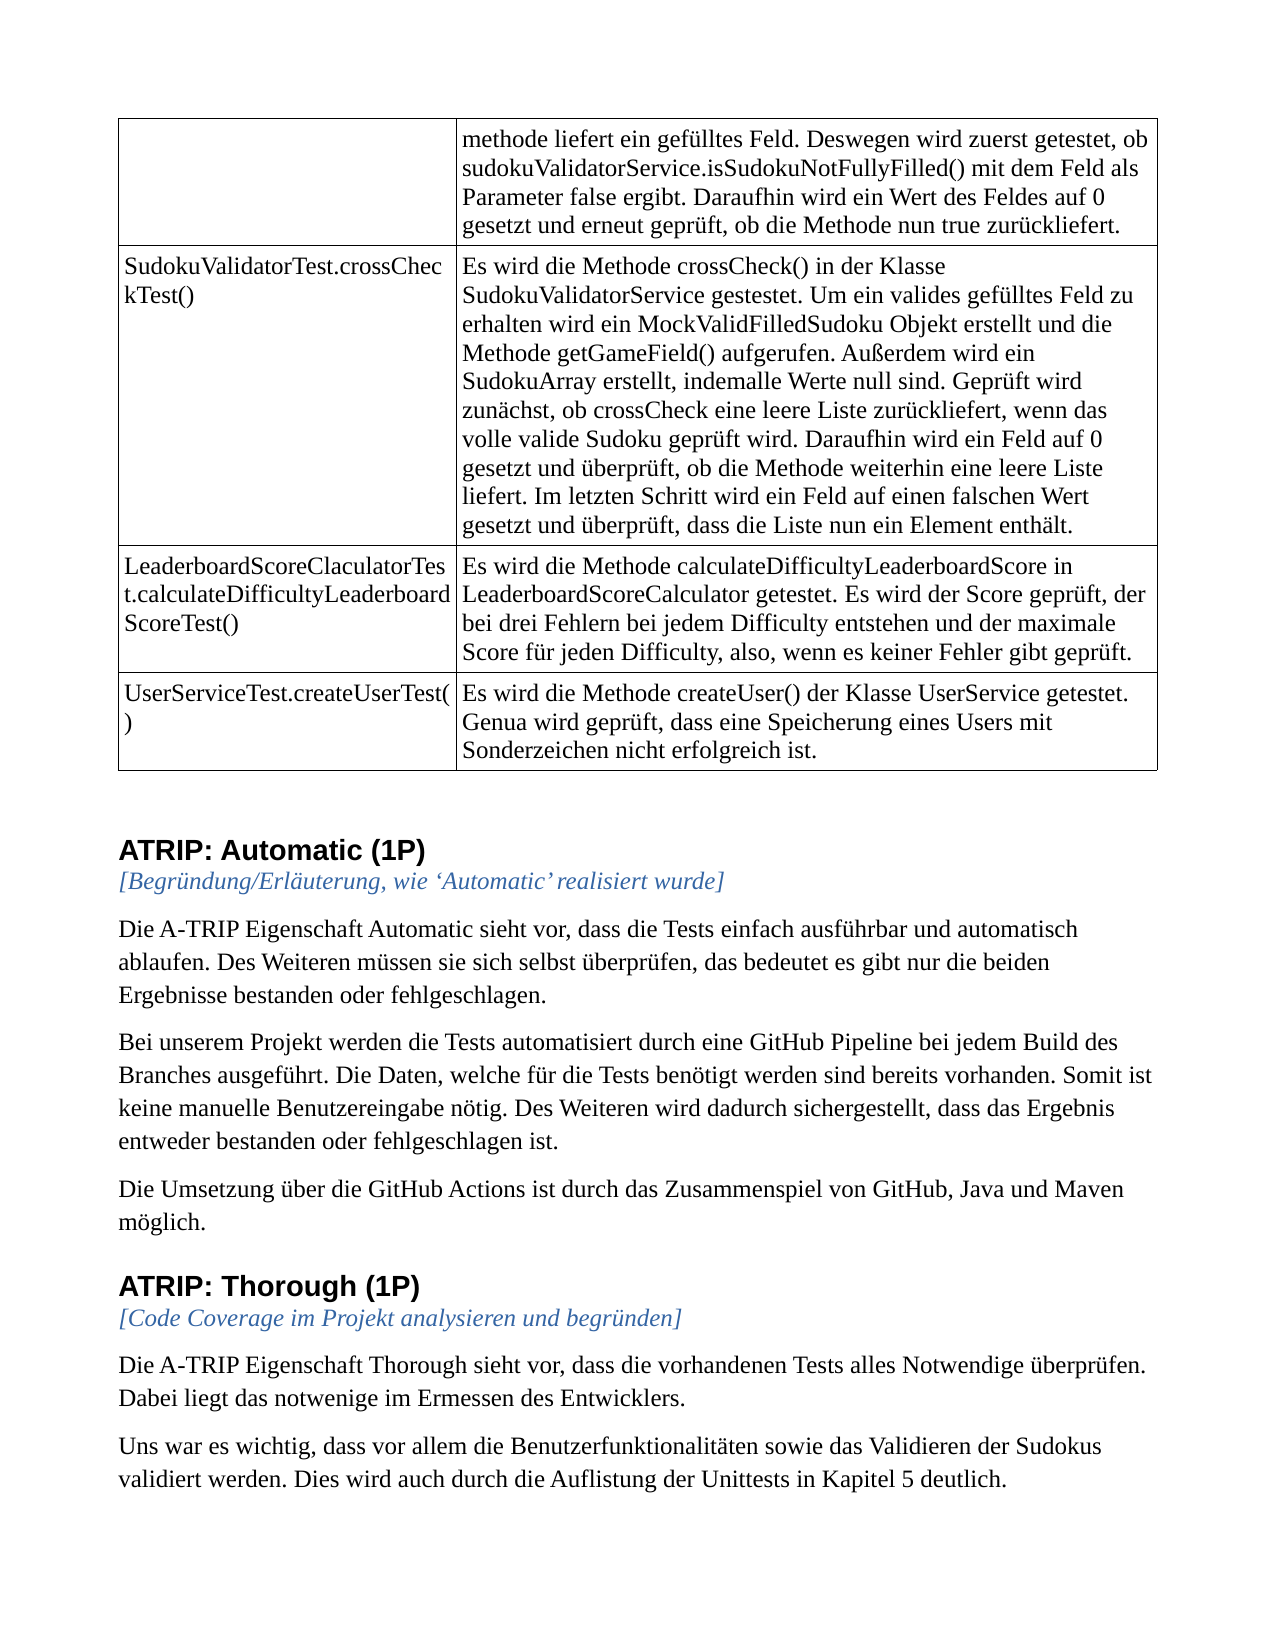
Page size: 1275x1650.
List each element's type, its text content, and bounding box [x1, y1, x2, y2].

table_cell [119, 119, 456, 245]
text [Begründung/Erläuterung, wie ‘Automatic’ realisiert wurde] [118, 866, 1157, 895]
subtitle ATRIP: Automatic (1P) [118, 832, 1157, 866]
table_cell UserServiceTest.createUserTest() [119, 673, 456, 770]
text Die Umsetzung über die GitHub Actions ist durch das Zusammenspiel von GitHub, Java und Maven möglich. [118, 1174, 1157, 1236]
text Uns war es wichtig, dass vor allem die Benutzerfunktionalitäten sowie das Validieren der Sudokus validiert werden. Dies wird auch durch die Auflistung der Unittests in Kapitel 5 deutlich. [118, 1431, 1157, 1493]
table_cell Es wird die Methode calculateDifficultyLeaderboardScore in LeaderboardScoreCalculator getestet. Es wird der Score geprüft, der bei drei Fehlern bei jedem Difficulty entstehen und der maximale Score für jeden Difficulty, also, wenn es keiner Fehler gibt geprüft. [457, 546, 1157, 672]
table_cell Es wird die Methode crossCheck() in der Klasse SudokuValidatorService gestestet. Um ein valides gefülltes Feld zu erhalten wird ein MockValidFilledSudoku Objekt erstellt und die Methode getGameField() aufgerufen. Außerdem wird ein SudokuArray erstellt, indemalle Werte null sind. Geprüft wird zunächst, ob crossCheck eine leere Liste zurückliefert, wenn das volle valide Sudoku geprüft wird. Daraufhin wird ein Feld auf 0 gesetzt und überprüft, ob die Methode weiterhin eine leere Liste liefert. Im letzten Schritt wird ein Feld auf einen falschen Wert gesetzt und überprüft, dass die Liste nun ein Element enthält. [457, 246, 1157, 544]
text Bei unserem Projekt werden die Tests automatisiert durch eine GitHub Pipeline bei jedem Build des Branches ausgeführt. Die Daten, welche für die Tests benötigt werden sind bereits vorhanden. Somit ist keine manuelle Benutzereingabe nötig. Des Weiteren wird dadurch sichergestellt, dass das Ergebnis entweder bestanden oder fehlgeschlagen ist. [118, 1027, 1157, 1155]
table_cell Es wird die Methode createUser() der Klasse UserService getestet. Genua wird geprüft, dass eine Speicherung eines Users mit Sonderzeichen nicht erfolgreich ist. [457, 673, 1157, 770]
text Die A-TRIP Eigenschaft Thorough sieht vor, dass die vorhandenen Tests alles Notwendige überprüfen. Dabei liegt das notwenige im Ermessen des Entwicklers. [118, 1350, 1157, 1412]
text Die A-TRIP Eigenschaft Automatic sieht vor, dass die Tests einfach ausführbar und automatisch ablaufen. Des Weiteren müssen sie sich selbst überprüfen, das bedeutet es gibt nur die beiden Ergebnisse bestanden oder fehlgeschlagen. [118, 914, 1157, 1008]
table_cell SudokuValidatorTest.crossCheckTest() [119, 246, 456, 544]
subtitle ATRIP: Thorough (1P) [118, 1269, 1157, 1303]
table_cell LeaderboardScoreClaculatorTest.calculateDifficultyLeaderboardScoreTest() [119, 546, 456, 672]
table_cell methode liefert ein gefülltes Feld. Deswegen wird zuerst getestet, ob sudokuValidatorService.isSudokuNotFullyFilled() mit dem Feld als Parameter false ergibt. Daraufhin wird ein Wert des Feldes auf 0 gesetzt und erneut geprüft, ob die Methode nun true zurückliefert. [457, 119, 1157, 245]
text [Code Coverage im Projekt analysieren und begründen] [118, 1303, 1157, 1331]
